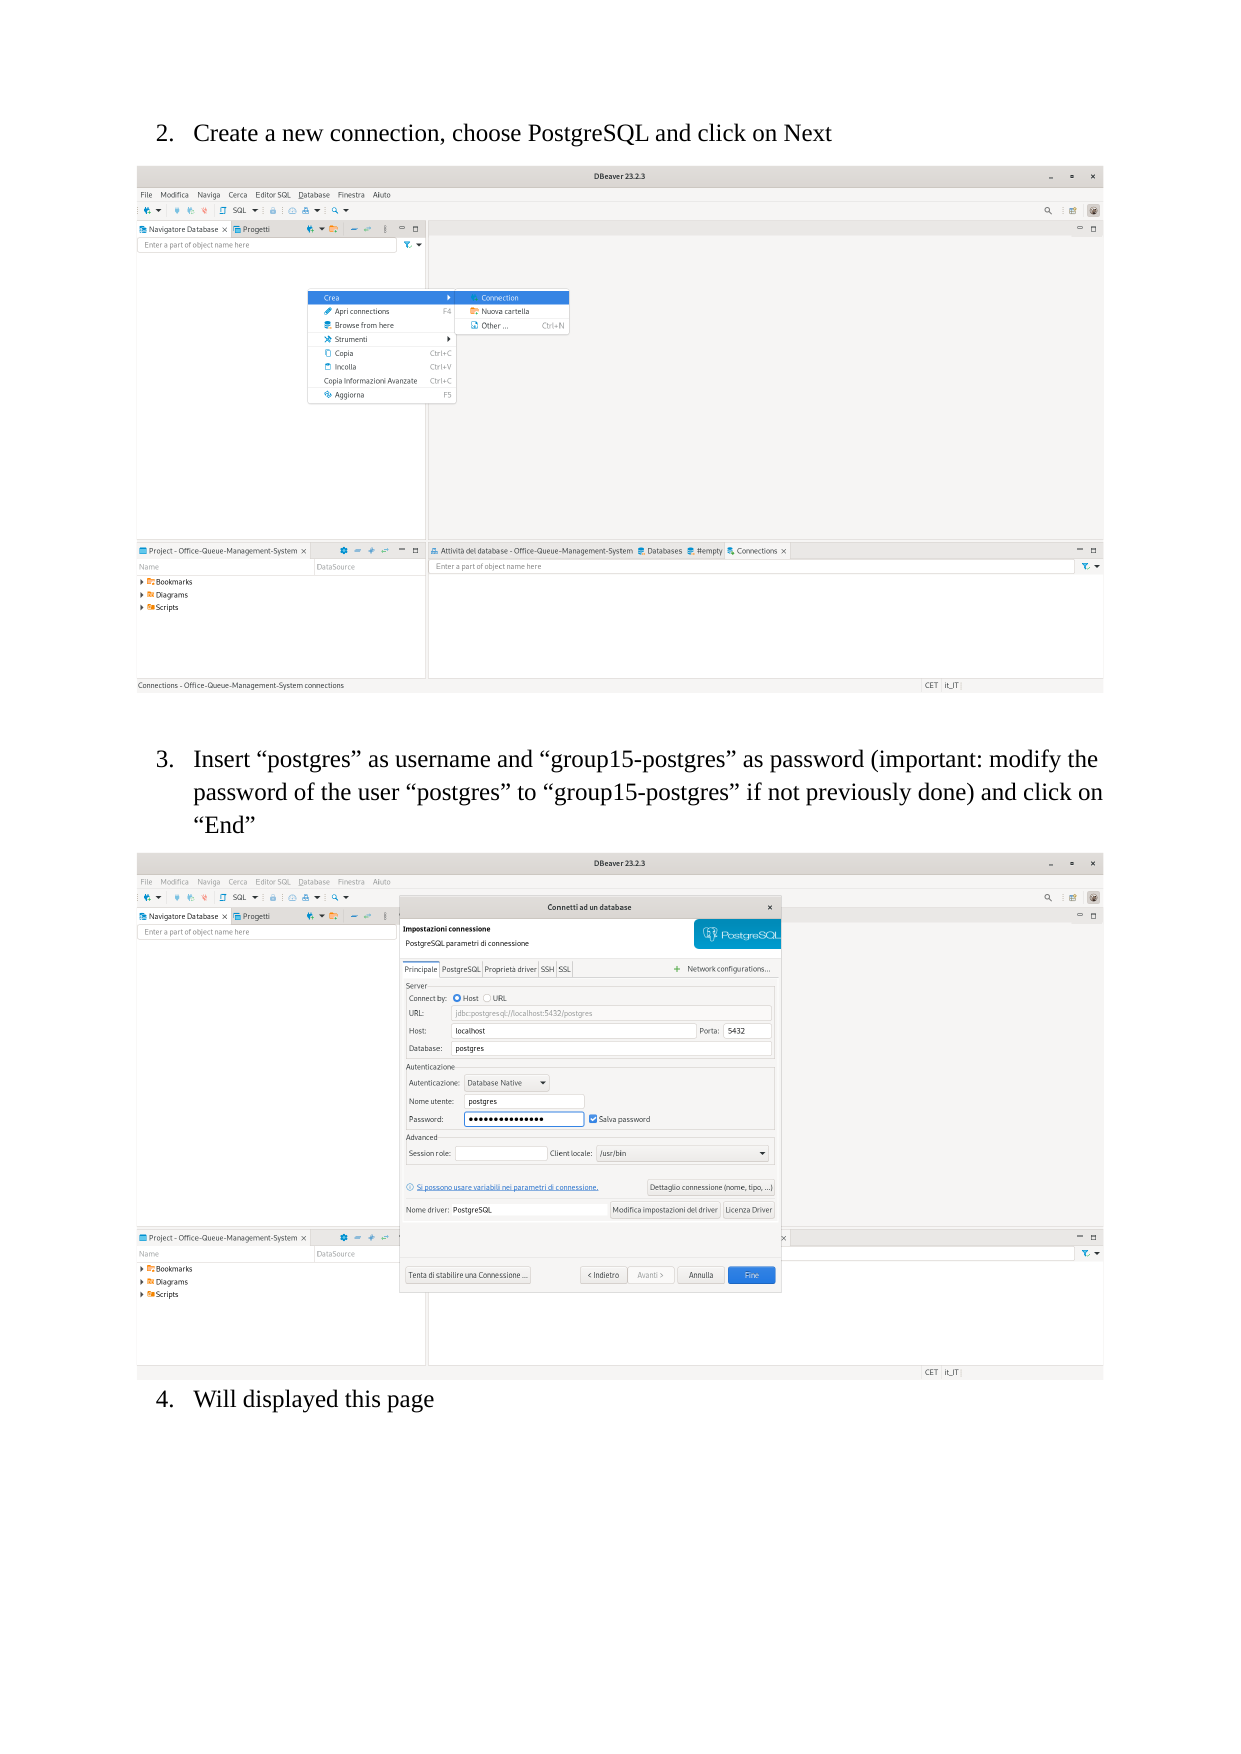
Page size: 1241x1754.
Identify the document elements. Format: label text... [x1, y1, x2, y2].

list Create a new connection, choose PostgreSQL and click on Next [156, 118, 1122, 147]
picture [136, 165, 1104, 693]
list Insert “postgres” as username and “group15-postgres” as password (important: modify the password of the user “postgres” to “group15-postgres” if not previously done) and click on “End” [156, 744, 1122, 839]
picture [136, 852, 1104, 1380]
list Will displayed this page [156, 1246, 1122, 1412]
